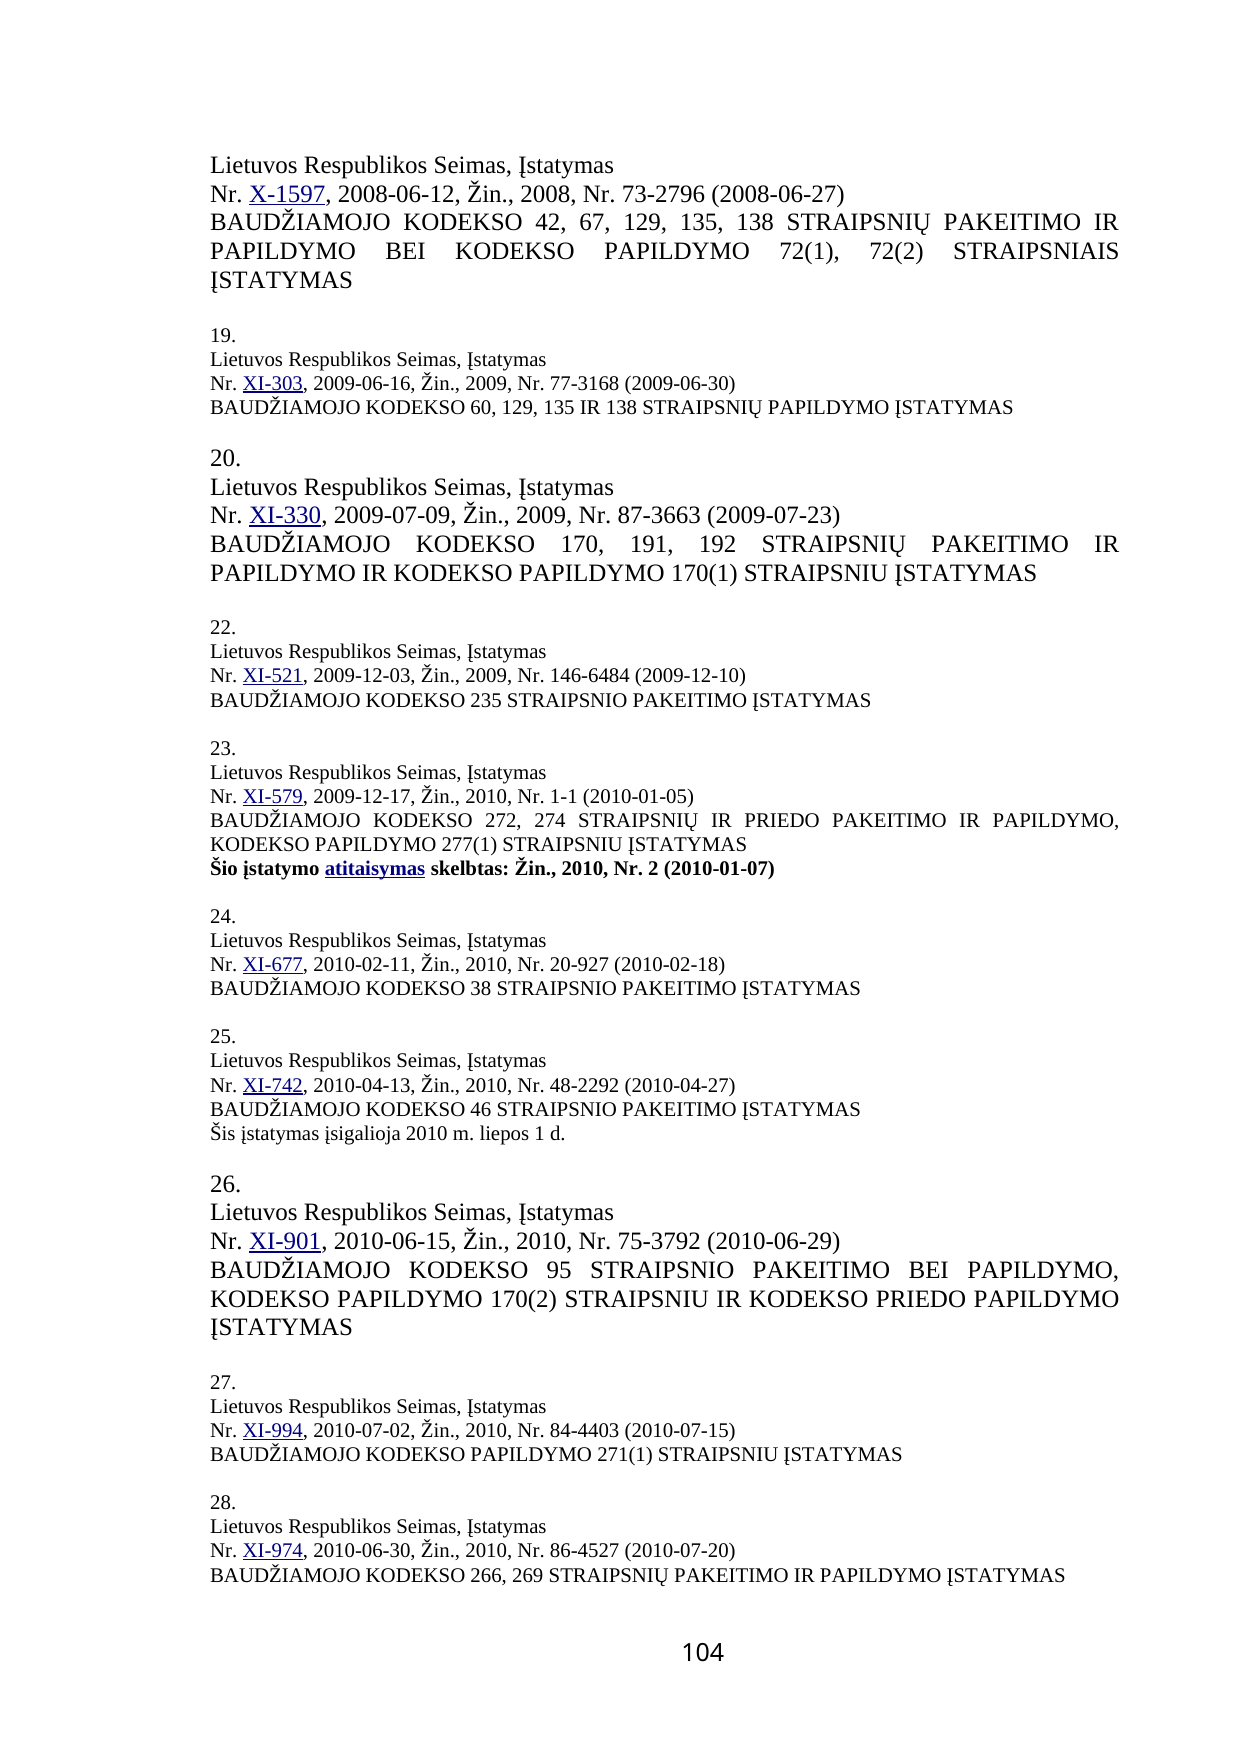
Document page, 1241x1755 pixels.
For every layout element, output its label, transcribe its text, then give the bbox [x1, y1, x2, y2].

text 28. [210, 1490, 1120, 1514]
text 24. [210, 904, 1120, 928]
text Nr. XI-994, 2010-07-02, Žin., 2010, Nr. 84-4403 (2010-07-15) [210, 1418, 1120, 1442]
text Lietuvos Respublikos Seimas, Įstatymas [210, 928, 1120, 952]
text Nr. XI-521, 2009-12-03, Žin., 2009, Nr. 146-6484 (2009-12-10) [210, 663, 1120, 687]
text BAUDŽIAMOJO KODEKSO 272, 274 STRAIPSNIŲ IR PRIEDO PAKEITIMO IR PAPILDYMO, KODEKSO PAPILDYMO 277(1) STRAIPSNIU ĮSTATYMAS [210, 808, 1120, 856]
text 27. [210, 1370, 1120, 1394]
text Nr. XI-742, 2010-04-13, Žin., 2010, Nr. 48-2292 (2010-04-27) [210, 1072, 1120, 1097]
text Lietuvos Respublikos Seimas, Įstatymas [210, 760, 1120, 784]
text BAUDŽIAMOJO KODEKSO 170, 191, 192 STRAIPSNIŲ PAKEITIMO IR PAPILDYMO IR KODEKSO PAPILDYMO 170(1) STRAIPSNIU ĮSTATYMAS [210, 529, 1120, 587]
text Nr. XI-303, 2009-06-16, Žin., 2009, Nr. 77-3168 (2009-06-30) [210, 371, 1120, 395]
text 19. [210, 322, 1120, 347]
text 26. [210, 1169, 1120, 1197]
text BAUDŽIAMOJO KODEKSO 95 STRAIPSNIO PAKEITIMO BEI PAPILDYMO, KODEKSO PAPILDYMO 170(2) STRAIPSNIU IR KODEKSO PRIEDO PAPILDYMO ĮSTATYMAS [210, 1255, 1120, 1341]
text Lietuvos Respublikos Seimas, Įstatymas [210, 1048, 1120, 1072]
text Nr. XI-330, 2009-07-09, Žin., 2009, Nr. 87-3663 (2009-07-23) [210, 500, 1120, 529]
text Nr. X-1597, 2008-06-12, Žin., 2008, Nr. 73-2796 (2008-06-27) [210, 179, 1120, 207]
text Lietuvos Respublikos Seimas, Įstatymas [210, 1514, 1120, 1538]
text Lietuvos Respublikos Seimas, Įstatymas [210, 1394, 1120, 1418]
text 25. [210, 1024, 1120, 1048]
text Šis įstatymas įsigalioja 2010 m. liepos 1 d. [210, 1121, 1120, 1145]
text BAUDŽIAMOJO KODEKSO 46 STRAIPSNIO PAKEITIMO ĮSTATYMAS [210, 1097, 1120, 1121]
text Šio įstatymo atitaisymas skelbtas: Žin., 2010, Nr. 2 (2010-01-07) [210, 856, 1120, 880]
text Lietuvos Respublikos Seimas, Įstatymas [210, 1197, 1120, 1226]
text Lietuvos Respublikos Seimas, Įstatymas [210, 472, 1120, 500]
text 22. [210, 615, 1120, 639]
text Nr. XI-901, 2010-06-15, Žin., 2010, Nr. 75-3792 (2010-06-29) [210, 1226, 1120, 1255]
text Nr. XI-974, 2010-06-30, Žin., 2010, Nr. 86-4527 (2010-07-20) [210, 1538, 1120, 1562]
text Lietuvos Respublikos Seimas, Įstatymas [210, 639, 1120, 663]
text Lietuvos Respublikos Seimas, Įstatymas [210, 347, 1120, 371]
text BAUDŽIAMOJO KODEKSO 38 STRAIPSNIO PAKEITIMO ĮSTATYMAS [210, 976, 1120, 1000]
text BAUDŽIAMOJO KODEKSO PAPILDYMO 271(1) STRAIPSNIU ĮSTATYMAS [210, 1442, 1120, 1466]
text BAUDŽIAMOJO KODEKSO 266, 269 STRAIPSNIŲ PAKEITIMO IR PAPILDYMO ĮSTATYMAS [210, 1562, 1120, 1587]
text Nr. XI-677, 2010-02-11, Žin., 2010, Nr. 20-927 (2010-02-18) [210, 952, 1120, 976]
text Nr. XI-579, 2009-12-17, Žin., 2010, Nr. 1-1 (2010-01-05) [210, 784, 1120, 808]
text 23. [210, 736, 1120, 760]
text BAUDŽIAMOJO KODEKSO 60, 129, 135 IR 138 STRAIPSNIŲ PAPILDYMO ĮSTATYMAS [210, 395, 1120, 419]
text 20. [210, 443, 1120, 472]
text Lietuvos Respublikos Seimas, Įstatymas [210, 150, 1120, 179]
text BAUDŽIAMOJO KODEKSO 235 STRAIPSNIO PAKEITIMO ĮSTATYMAS [210, 687, 1120, 712]
text BAUDŽIAMOJO KODEKSO 42, 67, 129, 135, 138 STRAIPSNIŲ PAKEITIMO IR PAPILDYMO BEI KODEKSO PAPILDYMO 72(1), 72(2) STRAIPSNIAIS ĮSTATYMAS [210, 207, 1120, 294]
